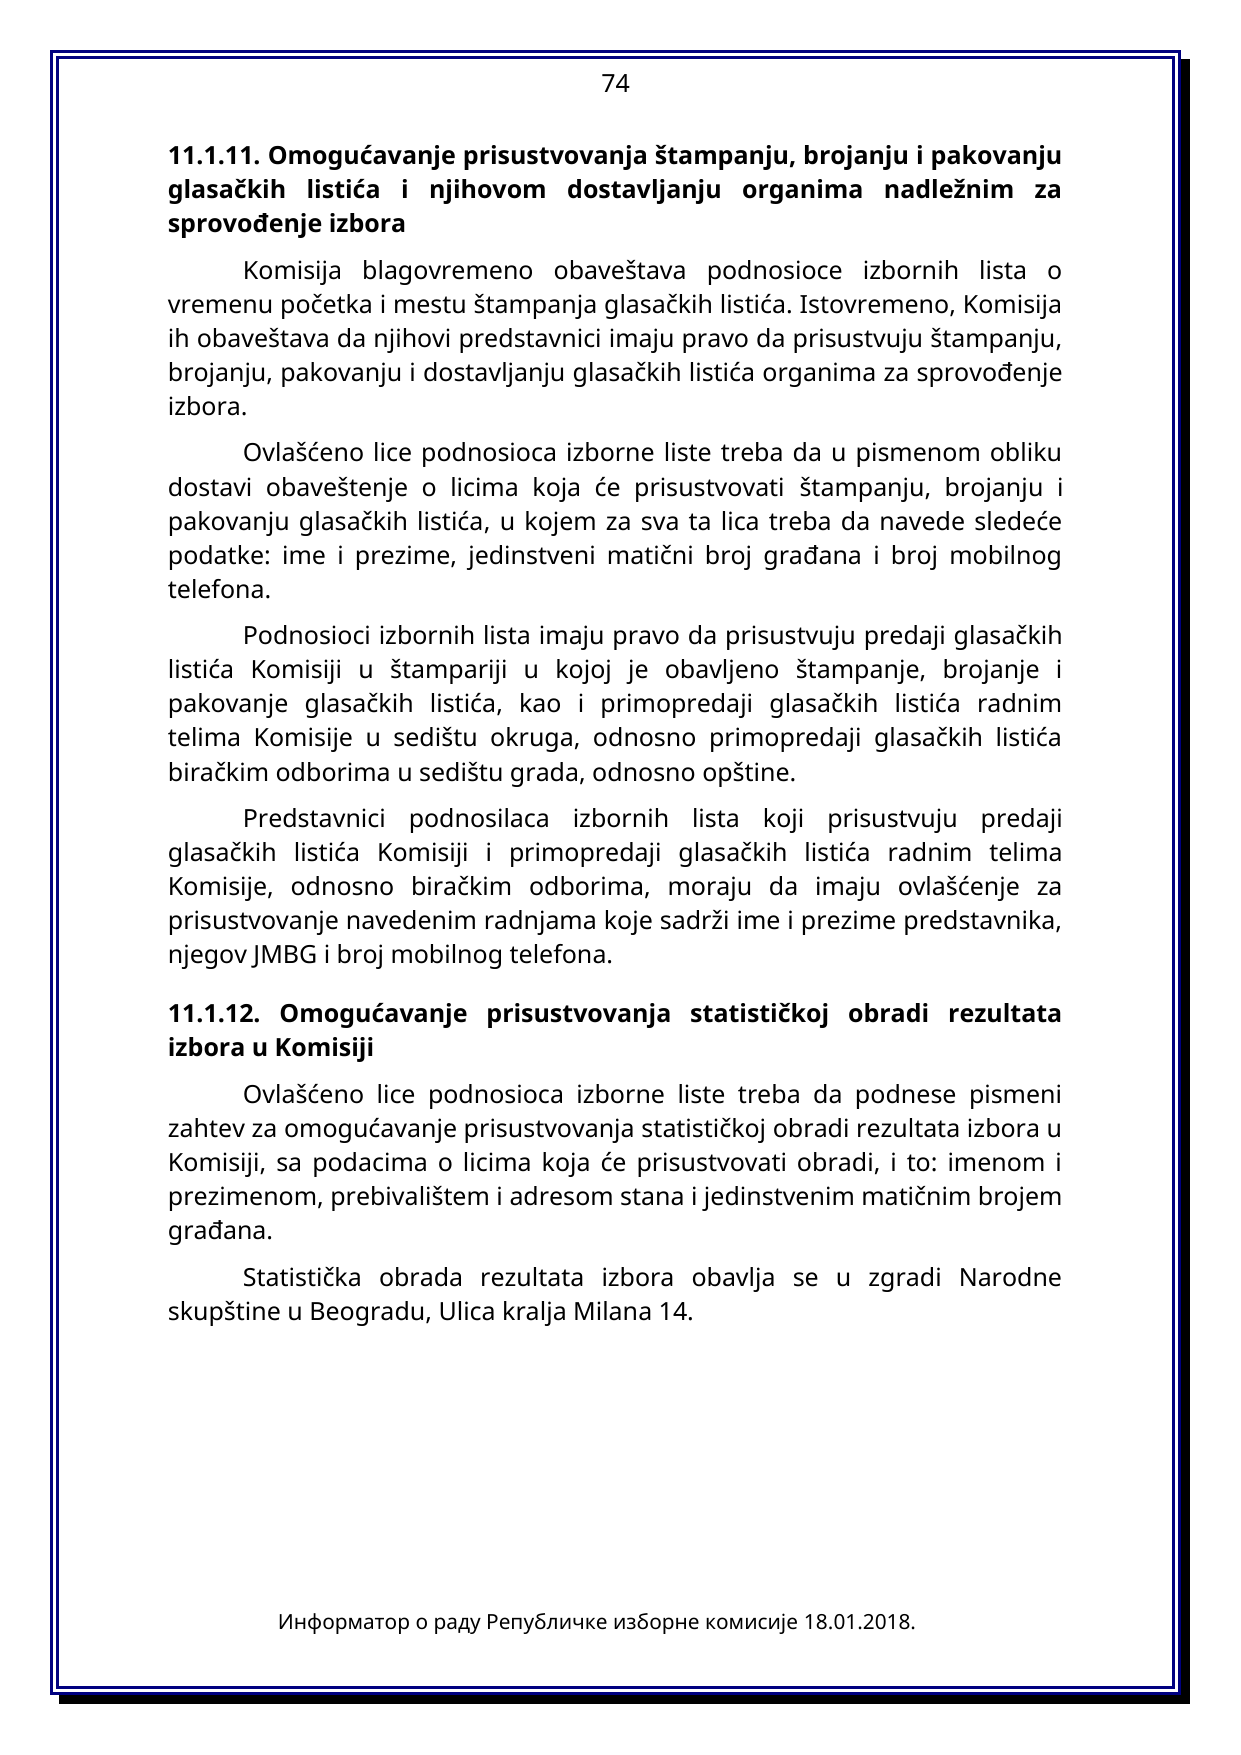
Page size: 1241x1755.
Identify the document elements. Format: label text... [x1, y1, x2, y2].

text Podnosioci izbornih lista imaju pravo da prisustvuju predaji glasačkih listića Komisiji u štampariji u kojoj je obavljeno štampanje, brojanje i pakovanje glasačkih listića, kao i primopredaji glasačkih listića radnim telima Komisije u sedištu okruga, odnosno primopredaji glasačkih listića biračkim odborima u sedištu grada, odnosno opštine. [168, 618, 1063, 788]
text Statistička obrada rezultata izbora obavlja se u zgradi Narodne skupštine u Beogradu, Ulica kralja Milana 14. [168, 1259, 1063, 1328]
text Ovlašćeno lice podnosioca izborne liste treba da podnese pismeni zahtev za omogućavanje prisustvovanja statističkoj obradi rezultata izbora u Komisiji, sa podacima o licima koja će prisustvovati obradi, i to: imenom i prezimenom, prebivalištem i adresom stana i jedinstvenim matičnim brojem građana. [168, 1077, 1063, 1247]
subtitle 11.1.12. Omogućavanje prisustvovanja statističkoj obradi rezultata izbora u Komisiji [168, 996, 1063, 1064]
subtitle 11.1.11. Omogućavanje prisustvovanja štampanju, brojanju i pakovanju glasačkih listića i njihovom dostavljanju organima nadležnim za sprovođenje izbora [168, 138, 1063, 240]
text Komisija blagovremeno obaveštava podnosioce izbornih lista o vremenu početka i mestu štampanja glasačkih listića. Istovremeno, Komisija ih obaveštava da njihovi predstavnici imaju pravo da prisustvuju štampanju, brojanju, pakovanju i dostavljanju glasačkih listića organima za sprovođenje izbora. [168, 252, 1063, 423]
text Predstavnici podnosilaca izbornih lista koji prisustvuju predaji glasačkih listića Komisiji i primopredaji glasačkih listića radnim telima Komisije, odnosno biračkim odborima, moraju da imaju ovlašćenje za prisustvovanje navedenim radnjama koje sadrži ime i prezime predstavnika, njegov JMBG i broj mobilnog telefona. [168, 801, 1063, 971]
text Ovlašćeno lice podnosioca izborne liste treba da u pismenom obliku dostavi obaveštenje o licima koja će prisustvovati štampanju, brojanju i pakovanju glasačkih listića, u kojem za sva ta lica treba da navede sledeće podatke: ime i prezime, jedinstveni matični broj građana i broj mobilnog telefona. [168, 435, 1063, 605]
